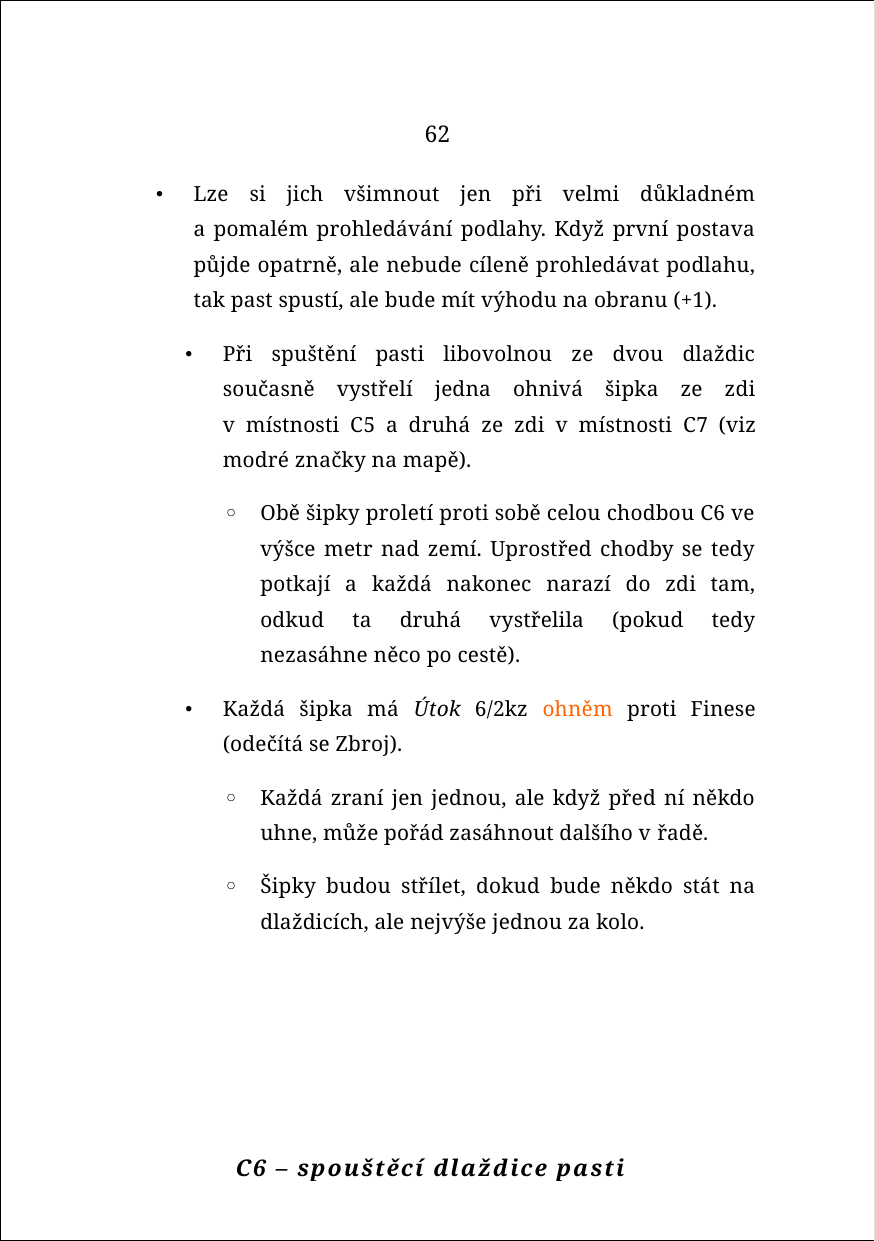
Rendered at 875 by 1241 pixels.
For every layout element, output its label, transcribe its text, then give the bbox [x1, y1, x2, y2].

list Lze si jich všimnout jen při velmi důkladném a⁠ pomalém prohledávání podlahy. Když první postava půjde opatrně, ale nebude cíleně prohledávat podlahu, tak past spustí, ale bude mít výhodu na obranu (+1). [156, 179, 756, 314]
list Každá zraní jen jednou, ale když před ní někdo uhne, může pořád zasáhnout dalšího v⁠ řadě. [223, 783, 756, 847]
list Šipky budou střílet, dokud bude někdo stát na dlaždicích, ale nejvýše jednou za kolo. [223, 871, 756, 935]
list Obě šipky proletí proti sobě celou chodbou C6 ve výšce metr nad zemí. Uprostřed chodby se tedy potkají a⁠ každá nakonec narazí do zdi tam, odkud ta druhá vystřelila (pokud tedy nezasáhne něco po cestě). [223, 498, 756, 669]
list Při spuštění pasti libovolnou ze dvou dlaždic současně vystřelí jedna ohnivá šipka ze zdi v⁠ místnosti C5 a⁠ druhá ze zdi v⁠ místnosti C7 (viz modré značky na mapě). [185, 339, 756, 474]
list Každá šipka má Útok 6/2kz ohněm proti Finese (odečítá se Zbroj). [185, 694, 756, 758]
